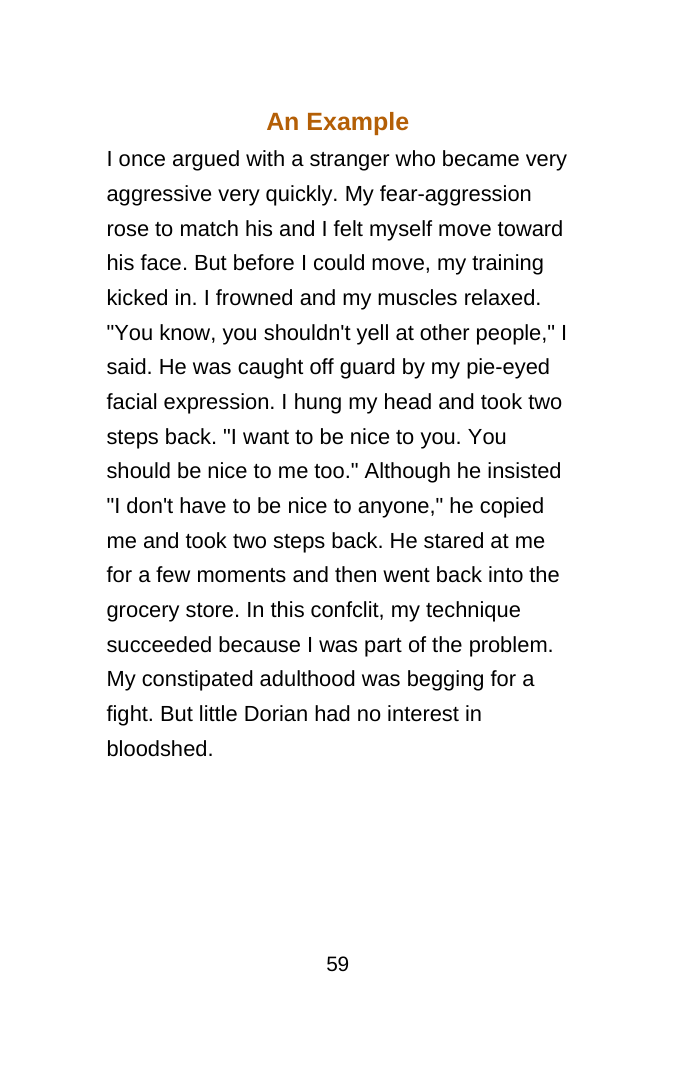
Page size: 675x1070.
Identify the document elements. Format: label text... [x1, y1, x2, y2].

subtitle An Example [106, 106, 568, 135]
text I once argued with a stranger who became very aggressive very quickly. My fear-aggression rose to match his and I felt myself move toward his face. But before I could move, my training kicked in. I frowned and my muscles relaxed. "You know, you shouldn't yell at other people," I said. He was caught off guard by my pie-eyed facial expression. I hung my head and took two steps back. "I want to be nice to you. You should be nice to me too." Although he insisted "I don't have to be nice to anyone," he copied me and took two steps back. He stared at me for a few moments and then went back into the grocery store. In this confclit, my technique succeeded because I was part of the problem. My constipated adulthood was begging for a fight. But little Dorian had no interest in bloodshed. [106, 146, 568, 761]
